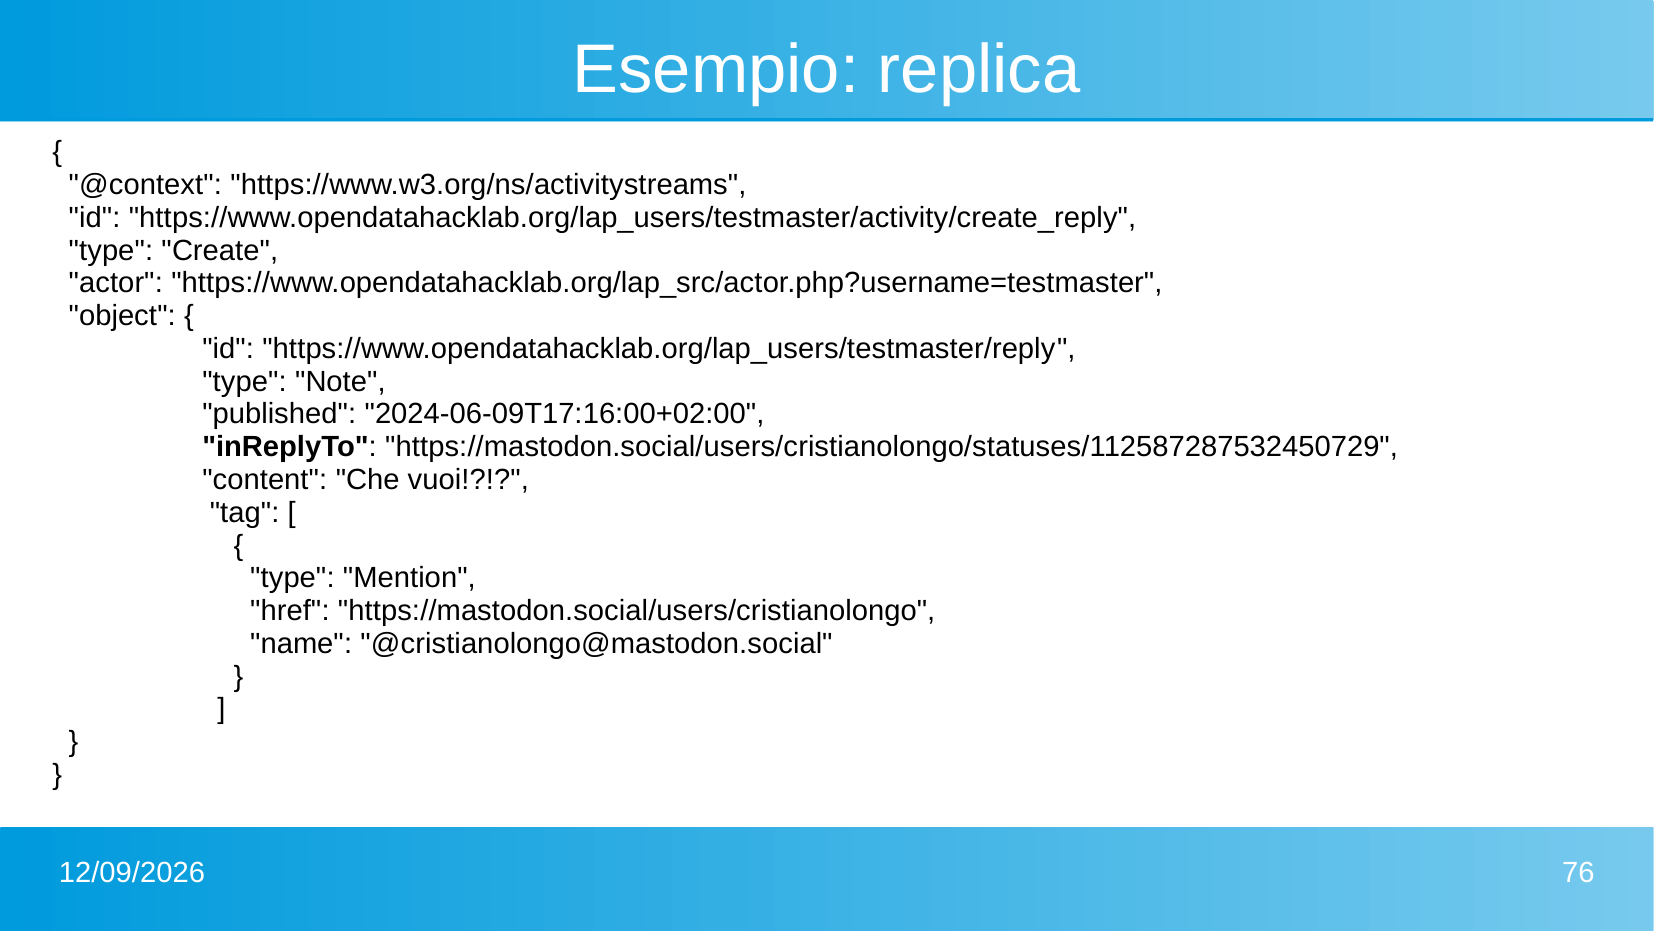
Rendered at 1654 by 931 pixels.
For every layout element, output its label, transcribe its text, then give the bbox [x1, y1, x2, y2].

text_box { "@context": "https://www.w3.org/ns/activitystreams", "id": "https://www.opendatahacklab.org/lap_users/testmaster/activity/create_reply", "type": "Create", "actor": "https://www.opendatahacklab.org/lap_src/actor.php?username=testmaster", "object": { "id": "https://www.opendatahacklab.org/lap_users/testmaster/reply", "type": "Note", "published": "2024-06-09T17:16:00+02:00", "inReplyTo": "https://mastodon.social/users/cristianolongo/statuses/112587287532450729", "content": "Che vuoi!?!?", "tag": [ { "type": "Mention", "href": "https://mastodon.social/users/cristianolongo", "name": "@cristianolongo@mastodon.social" } ] } } [37, 127, 1576, 931]
title Esempio: replica [59, 29, 1595, 108]
